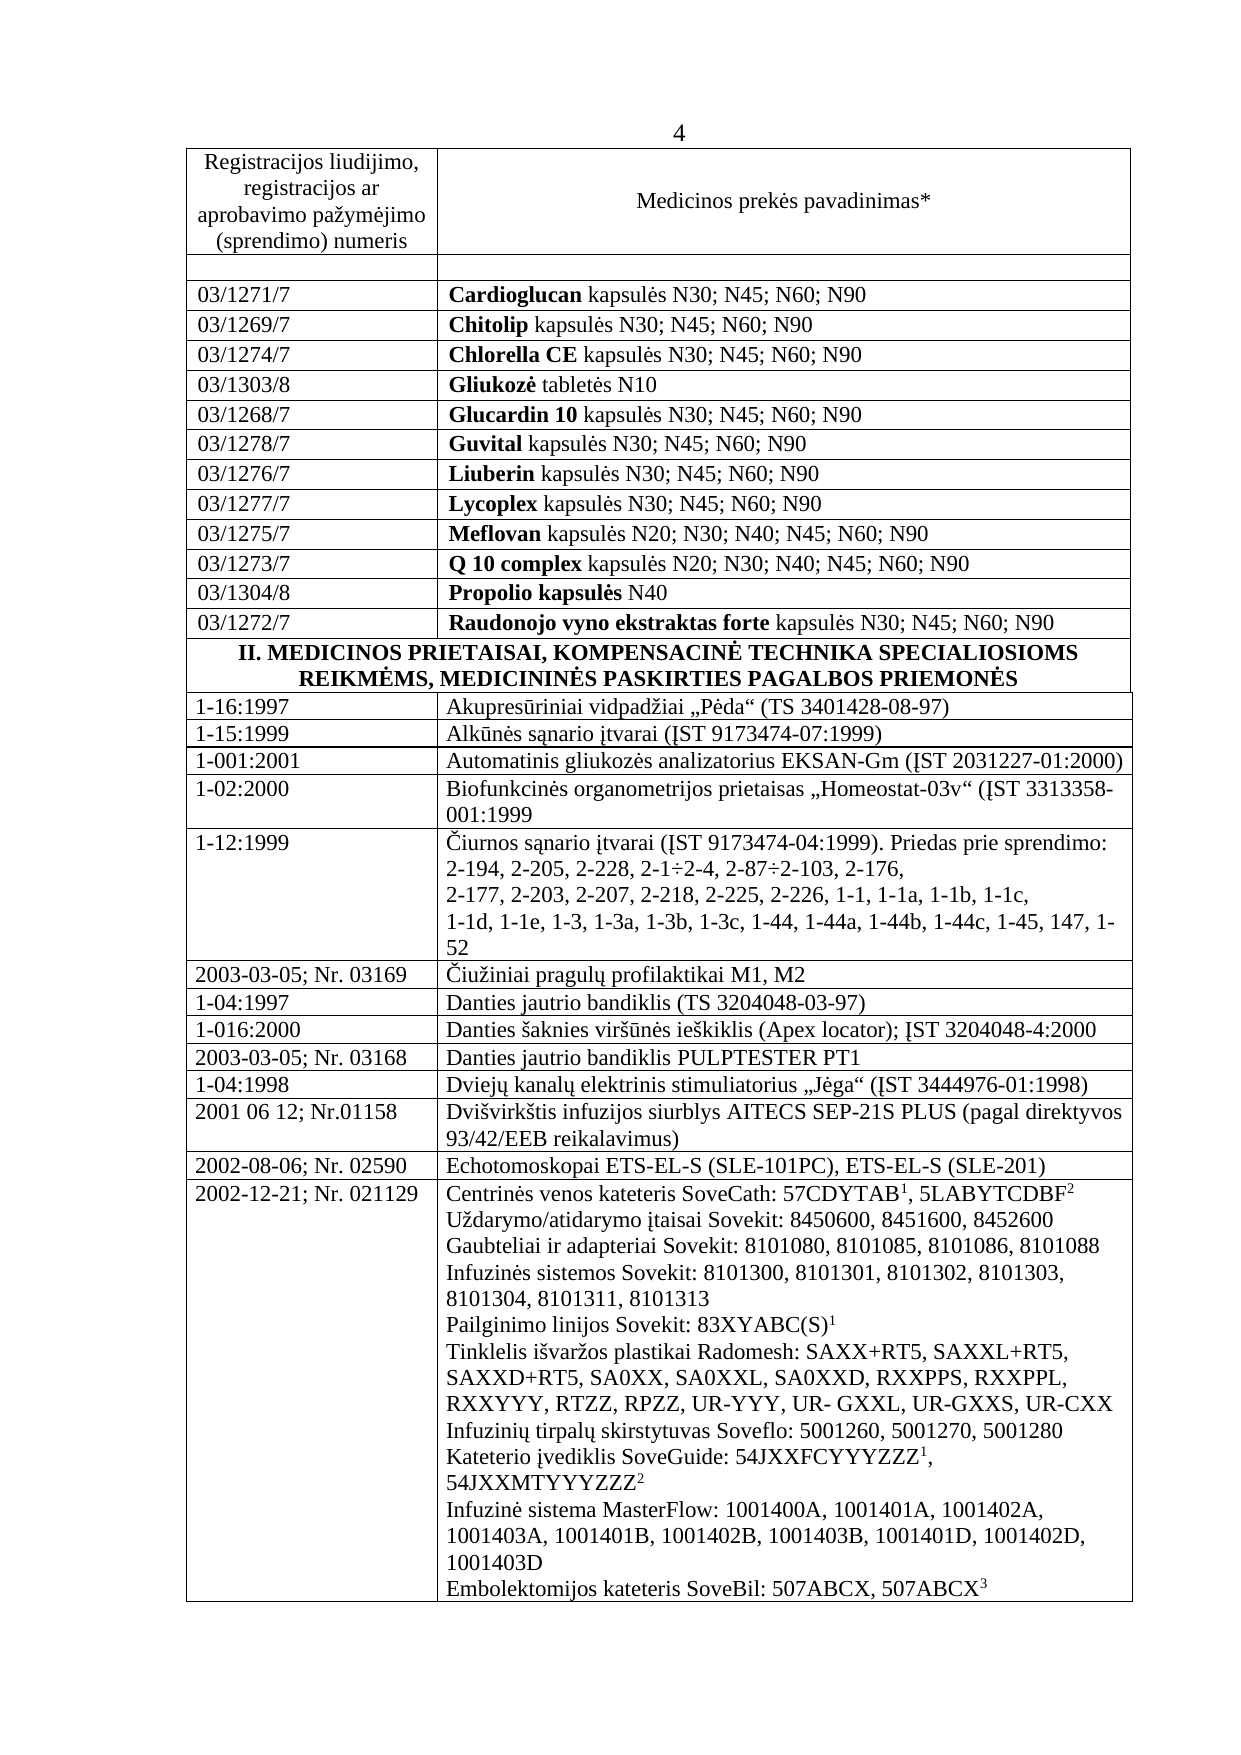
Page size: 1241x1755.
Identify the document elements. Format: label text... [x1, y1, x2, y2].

table_header Registracijos liudijimo, registracijos ar aprobavimo pažymėjimo (sprendimo) numeris [187, 149, 437, 253]
table_cell Q 10 complex kapsulės N20; N30; N40; N45; N60; N90 [438, 550, 1130, 578]
table_cell Čiužiniai pragulų profilaktikai M1, M2 [438, 961, 1132, 988]
table_cell Dvišvirkštis infuzijos siurblys AITECS SEP-21S PLUS (pagal direktyvos 93/42/EEB reikalavimus) [438, 1099, 1132, 1151]
table_cell Danties jautrio bandiklis (TS 3204048-03-97) [438, 989, 1132, 1015]
table_cell 03/1304/8 [187, 579, 437, 608]
table_cell Chlorella CE kapsulės N30; N45; N60; N90 [438, 341, 1130, 370]
table_cell Čiurnos sąnario įtvarai (ĮST 9173474-04:1999). Priedas prie sprendimo: 2-194, 2-205, 2-228, 2-1÷2-4, 2-87÷2-103, 2-176, 2-177, 2-203, 2-207, 2-218, 2-225, 2-226, 1-1, 1-1a, 1-1b, 1-1c, 1-1d, 1-1e, 1-3, 1-3a, 1-3b, 1-3c, 1-44, 1-44a, 1-44b, 1-44c, 1-45, 147, 1-52 [438, 829, 1132, 960]
table_cell Meflovan kapsulės N20; N30; N40; N45; N60; N90 [438, 520, 1130, 548]
table_cell Automatinis gliukozės analizatorius EKSAN-Gm (ĮST 2031227-01:2000) [438, 748, 1132, 774]
table_cell Glucardin 10 kapsulės N30; N45; N60; N90 [438, 401, 1130, 429]
table_cell Propolio kapsulės N40 [438, 579, 1130, 608]
table_cell 2003-03-05; Nr. 03169 [187, 961, 437, 988]
table_cell Dviejų kanalų elektrinis stimuliatorius „Jėga“ (ĮST 3444976-01:1998) [438, 1071, 1132, 1097]
table_cell 03/1275/7 [187, 520, 437, 548]
table_cell 1-04:1998 [187, 1071, 437, 1097]
table_cell II. Medicinos prietaisai, kompensacinė technika specialiosioms reikmėms, medicininės paskirties pagalbos priemonės [187, 639, 1130, 692]
table_cell Centrinės venos kateteris SoveCath: 57CDYTAB1, 5LABYTCDBF2 Uždarymo/atidarymo įtaisai Sovekit: 8450600, 8451600, 8452600 Gaubteliai ir adapteriai Sovekit: 8101080, 8101085, 8101086, 8101088 Infuzinės sistemos Sovekit: 8101300, 8101301, 8101302, 8101303, 8101304, 8101311, 8101313 Pailginimo linijos Sovekit: 83XYABC(S)1 Tinklelis išvaržos plastikai Radomesh: SAXX+RT5, SAXXL+RT5, SAXXD+RT5, SA0XX, SA0XXL, SA0XXD, RXXPPS, RXXPPL, RXXYYY, RTZZ, RPZZ, UR-YYY, UR- GXXL, UR-GXXS, UR-CXX Infuzinių tirpalų skirstytuvas Soveflo: 5001260, 5001270, 5001280 Kateterio įvediklis SoveGuide: 54JXXFCYYYZZZ1, 54JXXMTYYYZZZ2 Infuzinė sistema MasterFlow: 1001400A, 1001401A, 1001402A, 1001403A, 1001401B, 1001402B, 1001403B, 1001401D, 1001402D, 1001403D Embolektomijos kateteris SoveBil: 507ABCX, 507ABCX3 [438, 1180, 1132, 1601]
table_header Medicinos prekės pavadinimas* [438, 149, 1130, 253]
table_cell 1-16:1997 [187, 693, 437, 719]
table_cell Alkūnės sąnario įtvarai (ĮST 9173474-07:1999) [438, 720, 1132, 746]
table_cell 2003-03-05; Nr. 03168 [187, 1044, 437, 1070]
table_cell 1-04:1997 [187, 989, 437, 1015]
table_cell 03/1271/7 [187, 281, 437, 310]
table_cell Lycoplex kapsulės N30; N45; N60; N90 [438, 490, 1130, 519]
table_cell [438, 255, 1130, 280]
table_cell 03/1269/7 [187, 311, 437, 340]
table_cell Guvital kapsulės N30; N45; N60; N90 [438, 430, 1130, 459]
table_cell Danties jautrio bandiklis PULPTESTER PT1 [438, 1044, 1132, 1070]
table_cell Danties šaknies viršūnės ieškiklis (Apex locator); ĮST 3204048-4:2000 [438, 1016, 1132, 1043]
table_cell 2001 06 12; Nr.01158 [187, 1099, 437, 1151]
table_cell 03/1276/7 [187, 460, 437, 489]
table_cell 03/1273/7 [187, 550, 437, 578]
table_cell 03/1274/7 [187, 341, 437, 370]
table_cell 2002-08-06; Nr. 02590 [187, 1152, 437, 1178]
table_cell 1-001:2001 [187, 748, 437, 774]
table_cell Echotomoskopai ETS-EL-S (SLE-101PC), ETS-EL-S (SLE-201) [438, 1152, 1132, 1178]
table_cell 03/1268/7 [187, 401, 437, 429]
table_cell Liuberin kapsulės N30; N45; N60; N90 [438, 460, 1130, 489]
table_cell 03/1278/7 [187, 430, 437, 459]
table_cell 1-016:2000 [187, 1016, 437, 1043]
table_cell 1-15:1999 [187, 720, 437, 746]
table_cell Akupresūriniai vidpadžiai „Pėda“ (TS 3401428-08-97) [438, 693, 1132, 719]
table_cell 03/1277/7 [187, 490, 437, 519]
table_cell Gliukozė tabletės N10 [438, 371, 1130, 399]
table_cell Chitolip kapsulės N30; N45; N60; N90 [438, 311, 1130, 340]
table_cell 1-12:1999 [187, 829, 437, 960]
table_cell 1-02:2000 [187, 775, 437, 828]
table_cell 03/1272/7 [187, 609, 437, 638]
table_cell 03/1303/8 [187, 371, 437, 399]
table_cell Raudonojo vyno ekstraktas forte kapsulės N30; N45; N60; N90 [438, 609, 1130, 638]
table_cell 2002-12-21; Nr. 021129 [187, 1180, 437, 1601]
table_cell Cardioglucan kapsulės N30; N45; N60; N90 [438, 281, 1130, 310]
table_cell [187, 255, 437, 280]
table_cell Biofunkcinės organometrijos prietaisas „Homeostat-03v“ (ĮST 3313358-001:1999 [438, 775, 1132, 828]
